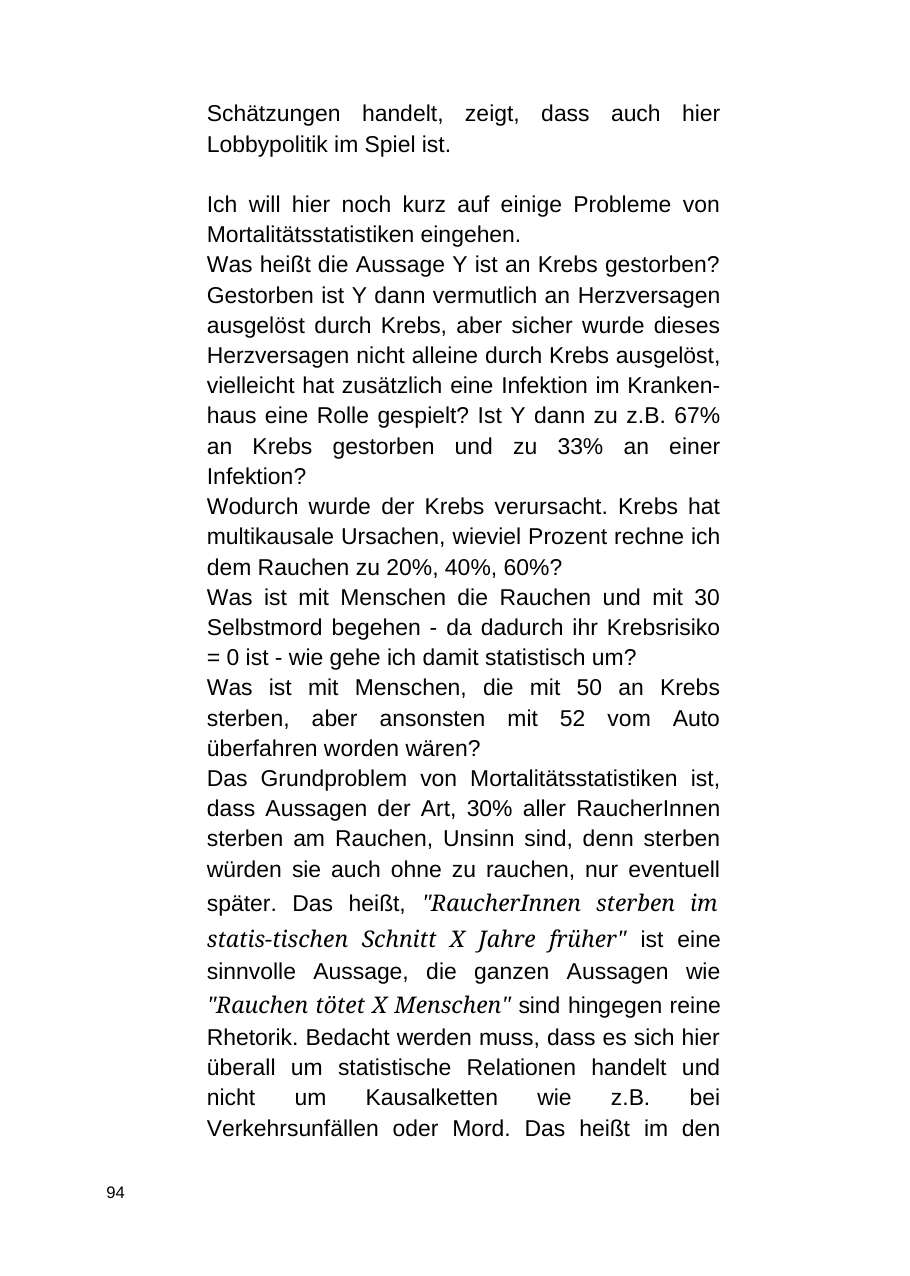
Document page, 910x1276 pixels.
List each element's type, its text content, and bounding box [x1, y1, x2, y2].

text Was ist mit Menschen, die mit 50 an Krebs sterben, aber ansonsten mit 52 vom Auto überfahren worden wären? [207, 674, 721, 761]
text Das Grundproblem von Mortalitätsstatistiken ist, dass Aussagen der Art, 30% aller RaucherInnen sterben am Rauchen, Unsinn sind, denn sterben würden sie auch ohne zu rauchen, nur eventuell später. Das heißt, "RaucherInnen sterben im statis-tischen Schnitt X Jahre früher" ist eine sinnvolle Aussage, die ganzen Aussagen wie "Rauchen tötet X Menschen" sind hingegen reine Rhetorik. Bedacht werden muss, dass es sich hier überall um statistische Relationen handelt und nicht um Kausalketten wie z.B. bei Verkehrsunfällen oder Mord. Das heißt im den [207, 765, 721, 1141]
text Was heißt die Aussage Y ist an Krebs gestorben? Gestorben ist Y dann vermutlich an Herzversagen ausgelöst durch Krebs, aber sicher wurde dieses Herzversagen nicht alleine durch Krebs ausgelöst, vielleicht hat zusätzlich eine Infektion im Kranken-haus eine Rolle gespielt? Ist Y dann zu z.B. 67% an Krebs gestorben und zu 33% an einer Infektion? [207, 251, 721, 489]
text Schätzungen handelt, zeigt, dass auch hier Lobbypolitik im Spiel ist. [207, 100, 721, 157]
text Ich will hier noch kurz auf einige Probleme von Mortalitätsstatistiken eingehen. [207, 191, 721, 248]
text Wodurch wurde der Krebs verursacht. Krebs hat multikausale Ursachen, wieviel Prozent rechne ich dem Rauchen zu 20%, 40%, 60%? [207, 493, 721, 580]
text Was ist mit Menschen die Rauchen und mit 30 Selbstmord begehen - da dadurch ihr Krebsrisiko = 0 ist - wie gehe ich damit statistisch um? [207, 584, 721, 671]
